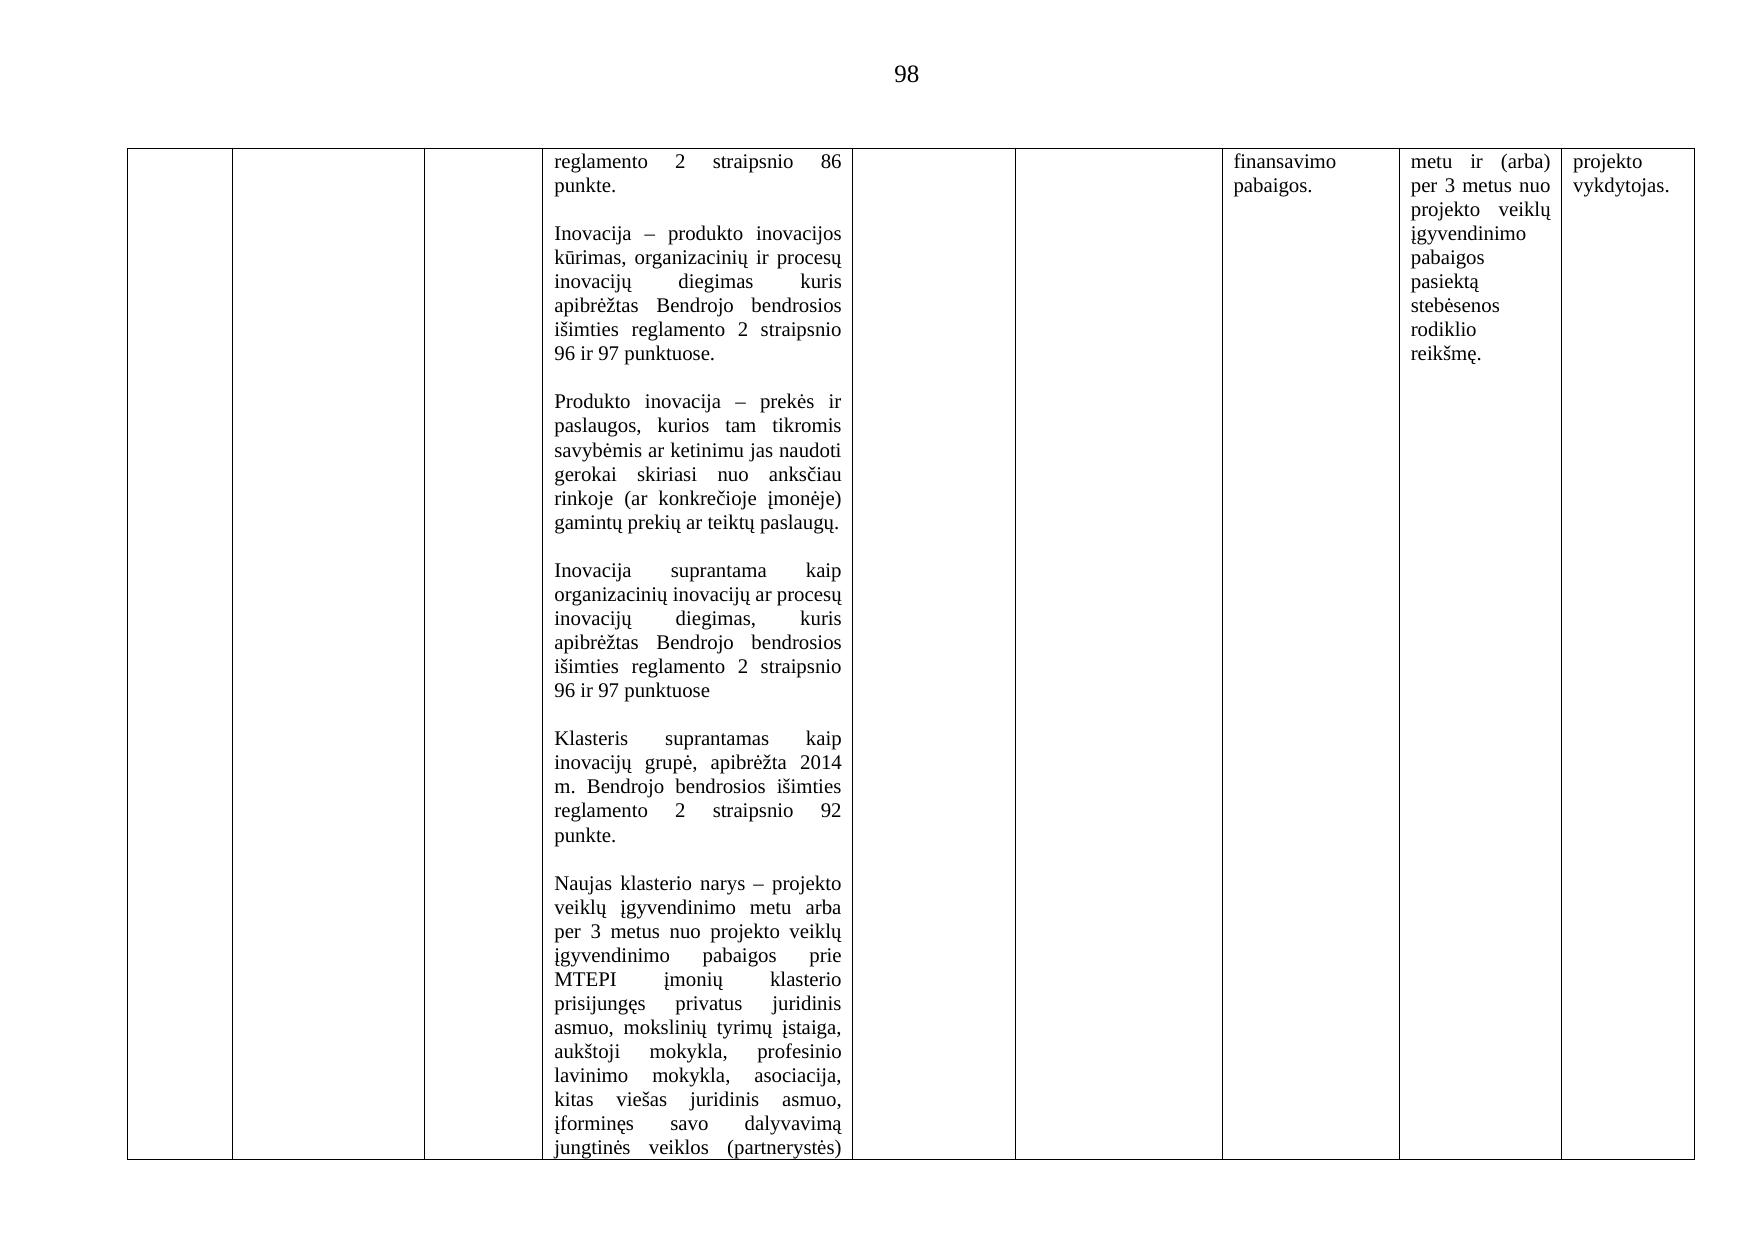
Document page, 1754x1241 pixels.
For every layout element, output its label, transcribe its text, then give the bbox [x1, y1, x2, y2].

table_cell projekto vykdytojas. [1562, 149, 1694, 1159]
table_cell reglamento 2 straipsnio 86 punkte. Inovacija – produkto inovacijos kūrimas, organizacinių ir procesų inovacijų diegimas kuris apibrėžtas Bendrojo bendrosios išimties reglamento 2 straipsnio 96 ir 97 punktuose. Produkto inovacija – prekės ir paslaugos, kurios tam tikromis savybėmis ar ketinimu jas naudoti gerokai skiriasi nuo anksčiau rinkoje (ar konkrečioje įmonėje) gamintų prekių ar teiktų paslaugų. Inovacija suprantama kaip organizacinių inovacijų ar procesų inovacijų diegimas, kuris apibrėžtas Bendrojo bendrosios išimties reglamento 2 straipsnio 96 ir 97 punktuose Klasteris suprantamas kaip inovacijų grupė, apibrėžta 2014 m. Bendrojo bendrosios išimties reglamento 2 straipsnio 92 punkte. Naujas klasterio narys – projekto veiklų įgyvendinimo metu arba per 3 metus nuo projekto veiklų įgyvendinimo pabaigos prie MTEPI įmonių klasterio prisijungęs privatus juridinis asmuo, mokslinių tyrimų įstaiga, aukštoji mokykla, profesinio lavinimo mokykla, asociacija, kitas viešas juridinis asmuo, įforminęs savo dalyvavimą jungtinės veiklos (partnerystės) [543, 149, 852, 1159]
table_cell [425, 149, 542, 1159]
table_cell [853, 149, 1015, 1159]
table_cell metu ir (arba) per 3 metus nuo projekto veiklų įgyvendinimo pabaigos pasiektą stebėsenos rodiklio reikšmę. [1400, 149, 1561, 1159]
table_cell finansavimo pabaigos. [1223, 149, 1399, 1159]
table_cell [128, 149, 232, 1159]
table_cell [1016, 149, 1222, 1159]
table_cell [233, 149, 424, 1159]
